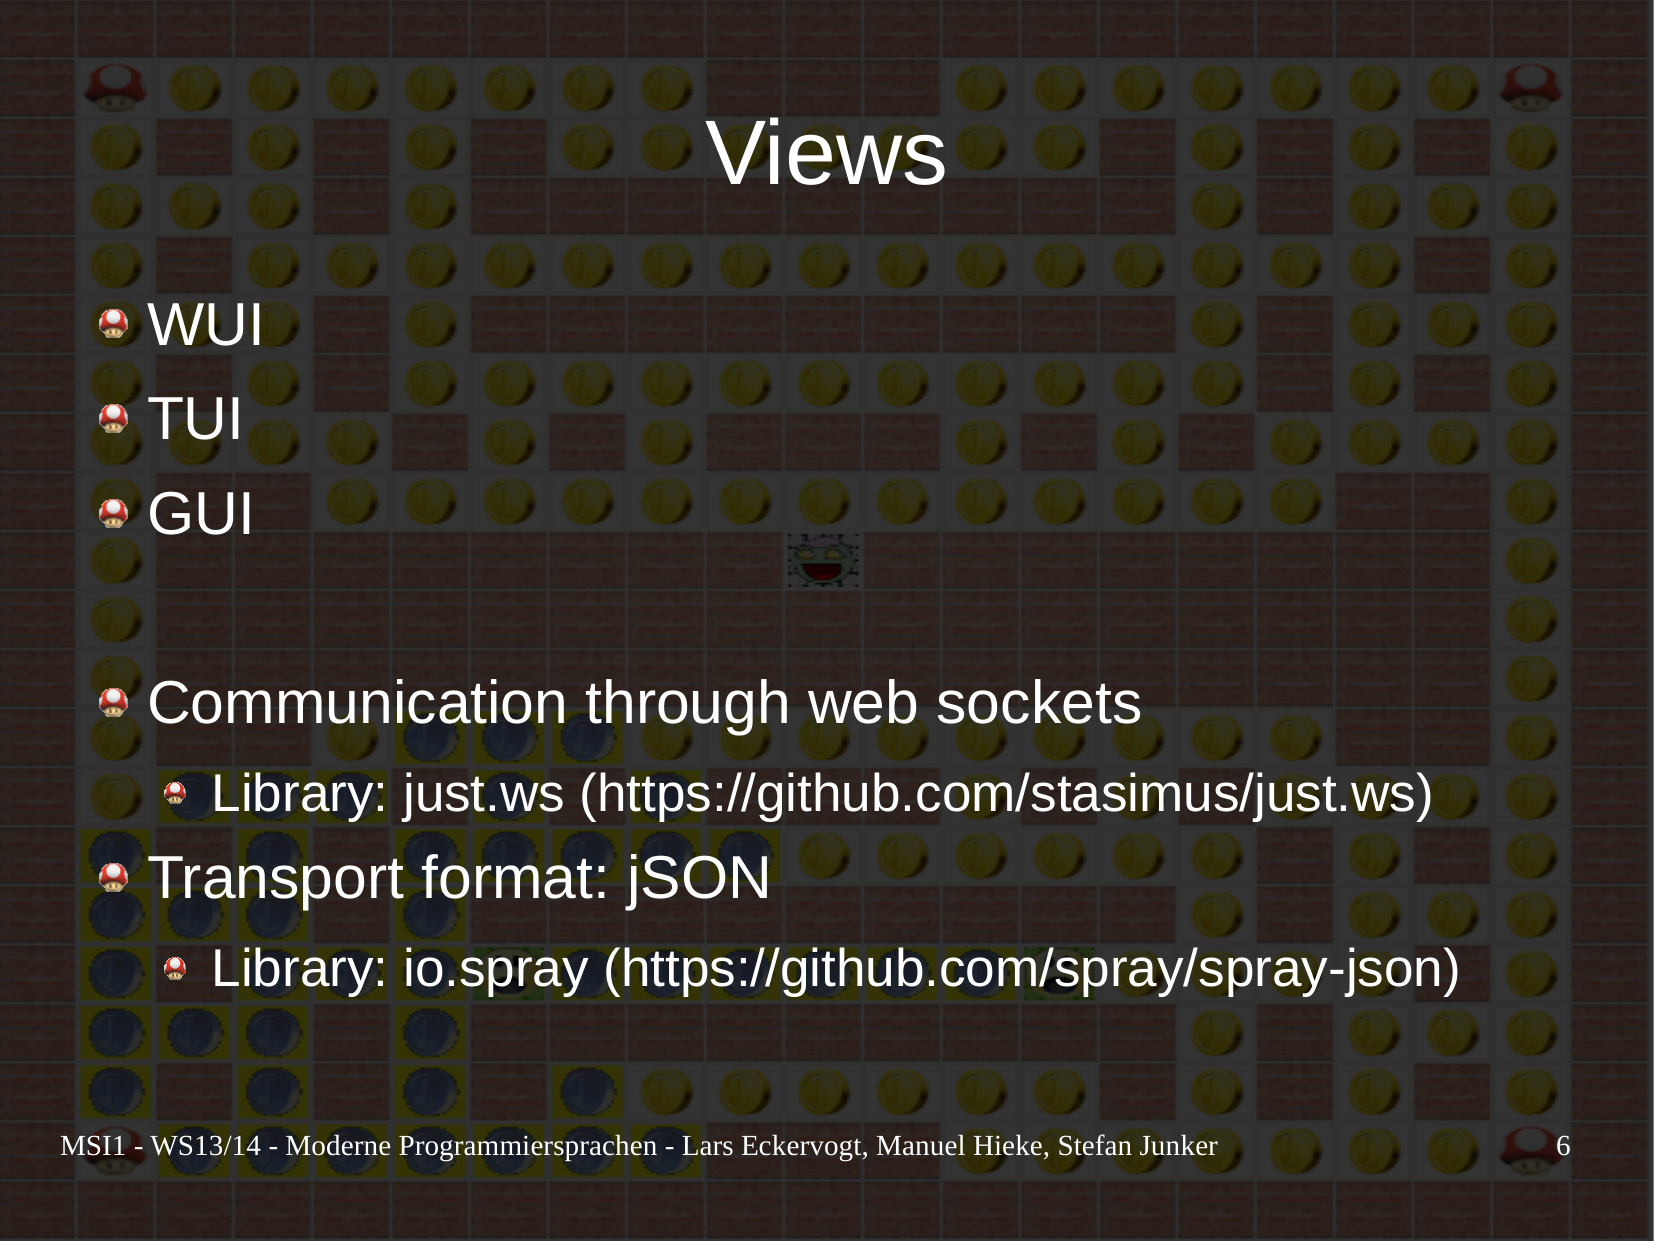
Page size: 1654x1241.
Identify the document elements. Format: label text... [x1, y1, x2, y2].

picture [0, 0, 1654, 1241]
title Views [82, 49, 1571, 257]
list WUI TUI GUI Communication through web sockets Library: just.ws (https://github.com/stasimus/just.ws) Transport format: jSON Library: io.spray (https://github.com/spray/spray-json) [82, 290, 1571, 1010]
